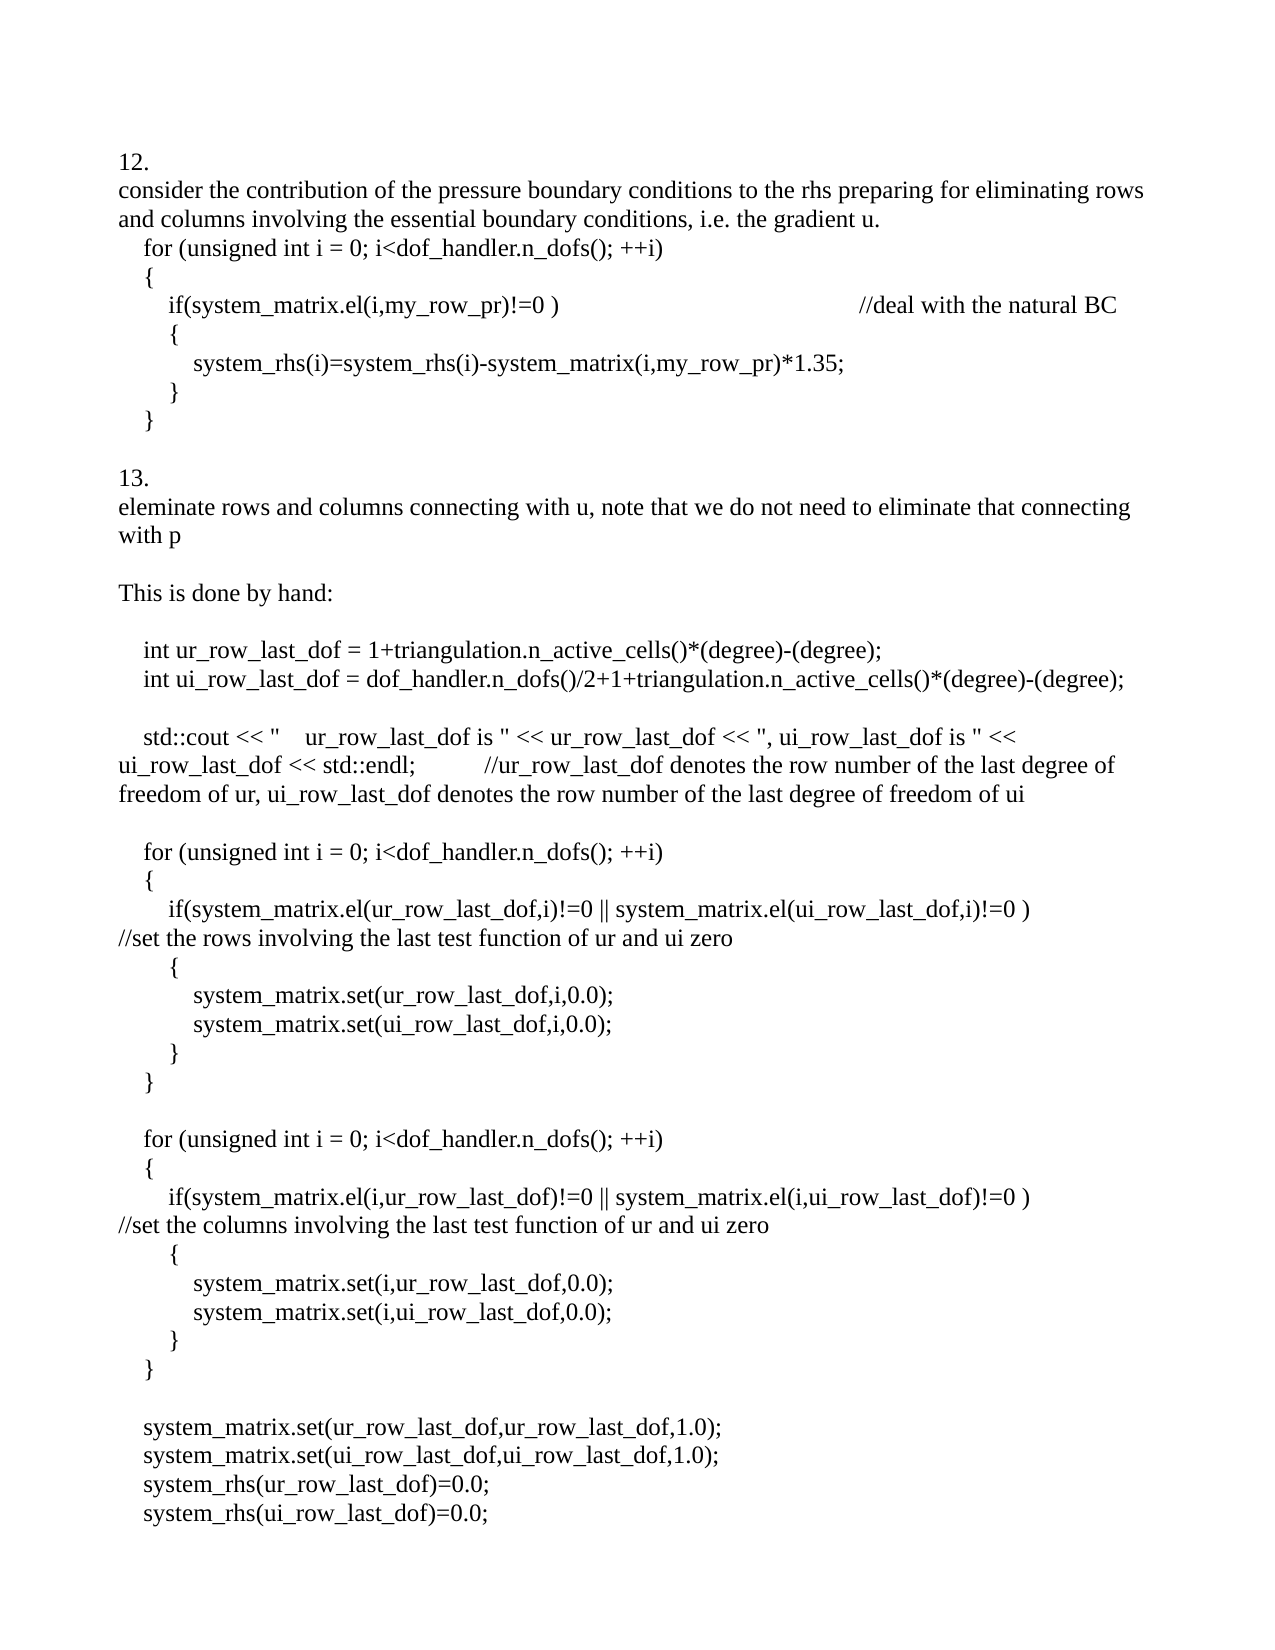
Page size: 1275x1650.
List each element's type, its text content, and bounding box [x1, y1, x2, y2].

text 12. [118, 147, 1157, 176]
text int ui_row_last_dof = dof_handler.n_dofs()/2+1+triangulation.n_active_cells()*(degree)-(degree); [118, 664, 1157, 693]
text system_matrix.set(ui_row_last_dof,i,0.0); [118, 1009, 1157, 1038]
text } [118, 406, 1157, 434]
text system_matrix.set(ur_row_last_dof,i,0.0); [118, 981, 1157, 1009]
text if(system_matrix.el(i,my_row_pr)!=0 ) //deal with the natural BC [118, 291, 1157, 319]
text for (unsigned int i = 0; i<dof_handler.n_dofs(); ++i) [118, 1124, 1157, 1153]
text for (unsigned int i = 0; i<dof_handler.n_dofs(); ++i) [118, 233, 1157, 262]
text } [118, 1067, 1157, 1096]
text } [118, 377, 1157, 406]
text std::cout << " ur_row_last_dof is " << ur_row_last_dof << ", ui_row_last_dof is " << ui_row_last_dof << std::endl; //ur_row_last_dof denotes the row number of the last degree of freedom of ur, ui_row_last_dof denotes the row number of the last degree of freedom of ui [118, 722, 1157, 808]
text { [118, 1239, 1157, 1268]
text system_matrix.set(i,ui_row_last_dof,0.0); [118, 1297, 1157, 1326]
text { [118, 262, 1157, 291]
text } [118, 1326, 1157, 1354]
text } [118, 1038, 1157, 1067]
text system_matrix.set(ur_row_last_dof,ur_row_last_dof,1.0); [118, 1412, 1157, 1441]
text { [118, 1153, 1157, 1182]
text { [118, 319, 1157, 348]
text consider the contribution of the pressure boundary conditions to the rhs preparing for eliminating rows and columns involving the essential boundary conditions, i.e. the gradient u. [118, 176, 1157, 233]
text system_rhs(ui_row_last_dof)=0.0; [118, 1498, 1157, 1527]
text { [118, 866, 1157, 894]
text This is done by hand: [118, 578, 1157, 607]
text if(system_matrix.el(i,ur_row_last_dof)!=0 || system_matrix.el(i,ui_row_last_dof)!=0 ) //set the columns involving the last test function of ur and ui zero [118, 1182, 1157, 1239]
text system_rhs(ur_row_last_dof)=0.0; [118, 1469, 1157, 1498]
text system_matrix.set(i,ur_row_last_dof,0.0); [118, 1268, 1157, 1297]
text int ur_row_last_dof = 1+triangulation.n_active_cells()*(degree)-(degree); [118, 636, 1157, 664]
text system_matrix.set(ui_row_last_dof,ui_row_last_dof,1.0); [118, 1441, 1157, 1469]
text } [118, 1354, 1157, 1383]
text 13. [118, 463, 1157, 492]
text system_rhs(i)=system_rhs(i)-system_matrix(i,my_row_pr)*1.35; [118, 348, 1157, 377]
text eleminate rows and columns connecting with u, note that we do not need to eliminate that connecting with p [118, 492, 1157, 549]
text { [118, 952, 1157, 981]
text if(system_matrix.el(ur_row_last_dof,i)!=0 || system_matrix.el(ui_row_last_dof,i)!=0 ) //set the rows involving the last test function of ur and ui zero [118, 894, 1157, 952]
text for (unsigned int i = 0; i<dof_handler.n_dofs(); ++i) [118, 837, 1157, 866]
